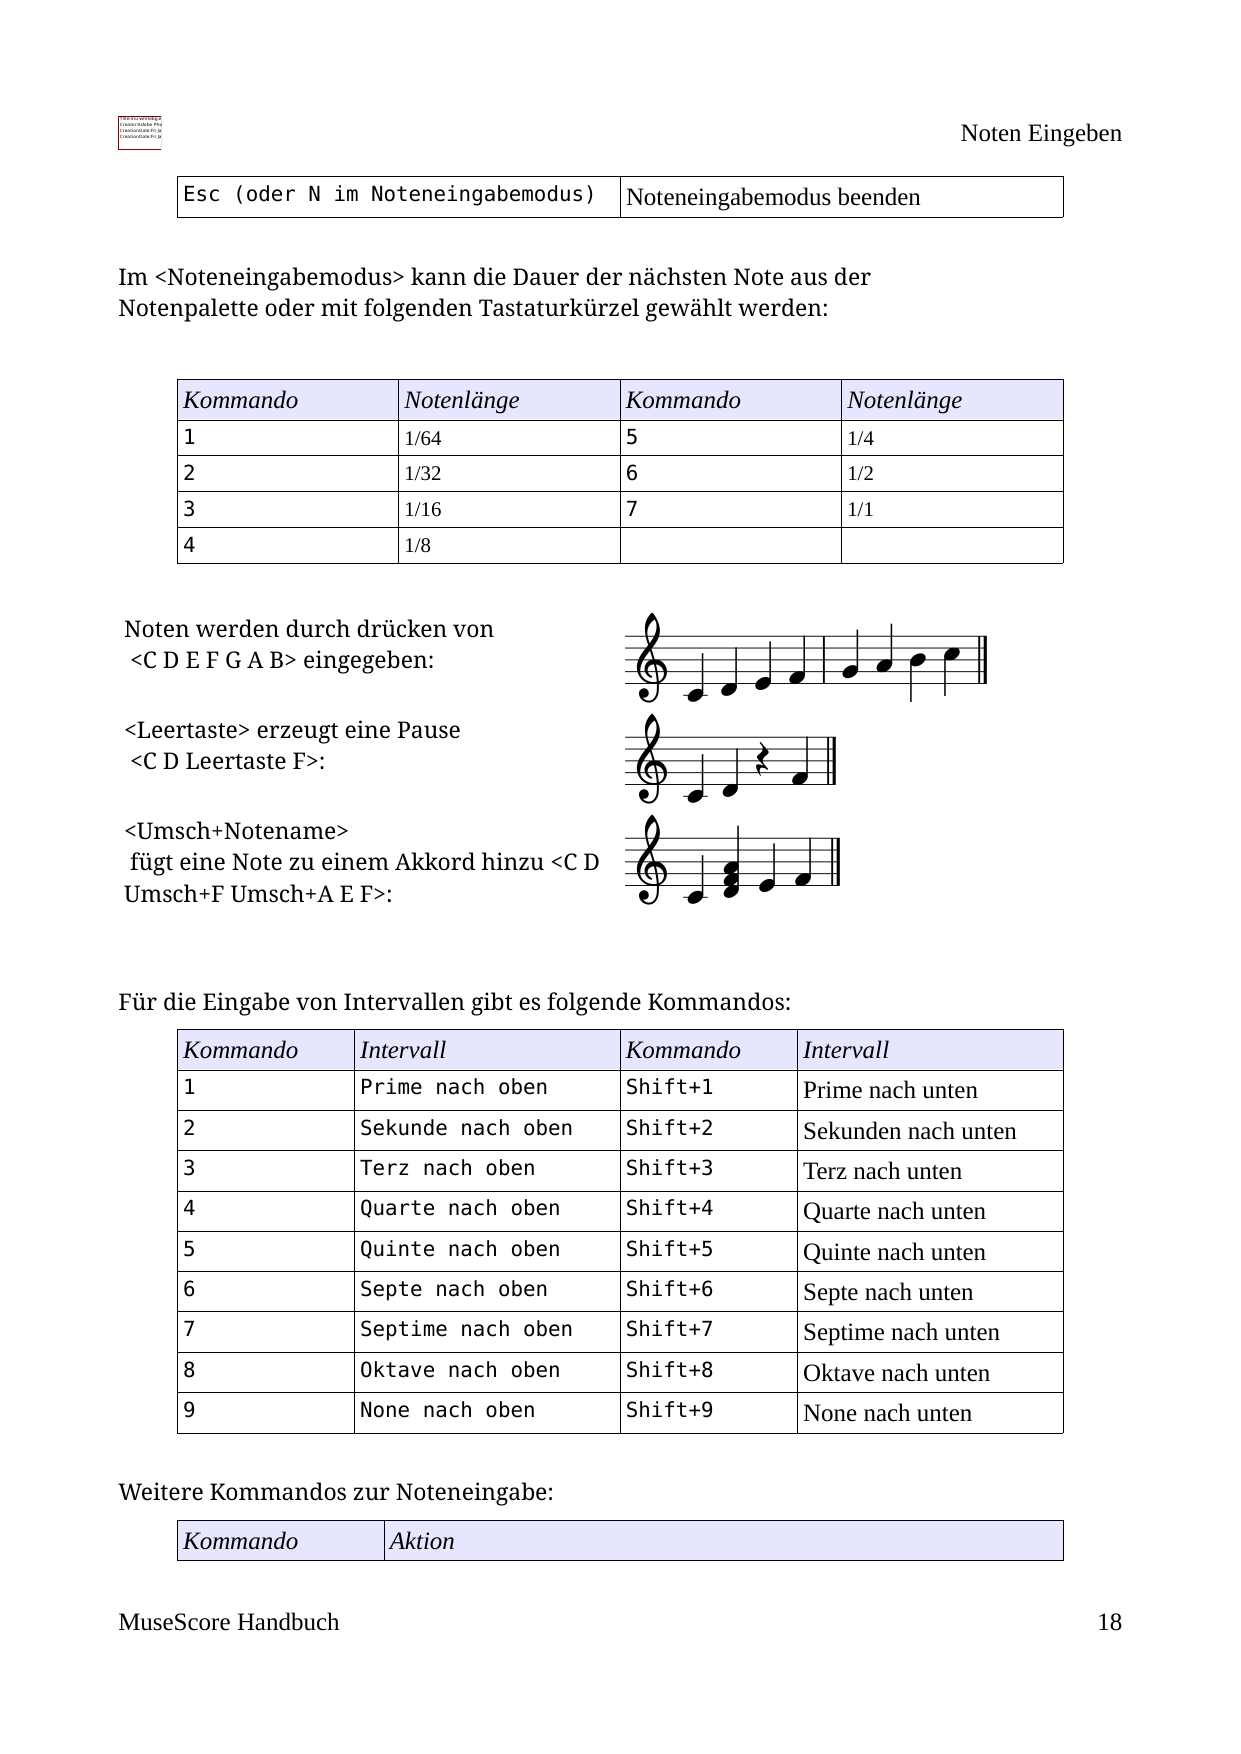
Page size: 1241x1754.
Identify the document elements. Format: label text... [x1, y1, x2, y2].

table_header Notenlänge [399, 380, 620, 419]
table_cell 1/64 [399, 421, 620, 455]
picture [625, 814, 840, 905]
table_cell Quarte nach unten [798, 1192, 1063, 1231]
table_cell 4 [178, 1192, 354, 1231]
table_cell Noteneingabemodus beenden [621, 177, 1063, 217]
table_cell Shift+2 [621, 1111, 797, 1150]
table_cell 6 [178, 1272, 354, 1311]
table_cell 8 [178, 1353, 354, 1392]
table_header [620, 607, 1122, 708]
table_cell Prime nach unten [798, 1071, 1063, 1110]
table_header Kommando [178, 1030, 354, 1069]
table_cell 2 [178, 456, 398, 491]
table_cell Quinte nach oben [355, 1232, 620, 1271]
table_cell <Umsch+Notename> fügt eine Note zu einem Akkord hinzu <C D Umsch+F Umsch+A E F>: [118, 809, 620, 942]
table_cell 1 [178, 1071, 354, 1110]
table_header Notenlänge [842, 380, 1063, 419]
table_cell 1/1 [842, 492, 1063, 527]
table_header Kommando [621, 1030, 797, 1069]
table_cell 7 [621, 492, 841, 527]
table_cell None nach oben [355, 1393, 620, 1432]
table_cell 5 [621, 421, 841, 455]
table_cell Sekunde nach oben [355, 1111, 620, 1150]
table_cell 1/32 [399, 456, 620, 491]
table_cell Quinte nach unten [798, 1232, 1063, 1271]
table_header Aktion [385, 1521, 1063, 1560]
table_cell 3 [178, 492, 398, 527]
table_cell 6 [621, 456, 841, 491]
table_header Intervall [355, 1030, 620, 1069]
table_cell Oktave nach unten [798, 1353, 1063, 1392]
table_cell 3 [178, 1151, 354, 1191]
table_cell 5 [178, 1232, 354, 1271]
table_cell Sekunden nach unten [798, 1111, 1063, 1150]
table_header Noten werden durch drücken von <C D E F G A B> eingegeben: [118, 607, 620, 708]
table_cell Septime nach unten [798, 1312, 1063, 1352]
table_cell Septe nach oben [355, 1272, 620, 1311]
table_cell 1/4 [842, 421, 1063, 455]
table_header Kommando [621, 380, 841, 419]
table_header Kommando [178, 1521, 384, 1560]
table_cell [620, 809, 1122, 942]
table_cell 9 [178, 1393, 354, 1432]
table_cell [621, 528, 841, 563]
text Im <Noteneingabemodus> kann die Dauer der nächsten Note aus der Notenpalette oder mit folgenden Tastaturkürzel gewählt werden: [118, 261, 1004, 323]
table_cell Septe nach unten [798, 1272, 1063, 1311]
table_cell Shift+7 [621, 1312, 797, 1352]
table_cell [842, 528, 1063, 563]
table_cell Shift+6 [621, 1272, 797, 1311]
table_cell 2 [178, 1111, 354, 1150]
table_cell 4 [178, 528, 398, 563]
table_cell Terz nach unten [798, 1151, 1063, 1191]
table_cell Shift+1 [621, 1071, 797, 1110]
table_cell Prime nach oben [355, 1071, 620, 1110]
table_cell 1/2 [842, 456, 1063, 491]
table_cell Shift+5 [621, 1232, 797, 1271]
table_cell Shift+4 [621, 1192, 797, 1231]
table_cell Shift+3 [621, 1151, 797, 1191]
table_cell Shift+9 [621, 1393, 797, 1432]
picture [625, 612, 987, 703]
table_header Kommando [178, 380, 398, 419]
table_cell Terz nach oben [355, 1151, 620, 1191]
table_cell 7 [178, 1312, 354, 1352]
table_cell <Leertaste> erzeugt eine Pause <C D Leertaste F>: [118, 708, 620, 809]
table_header Intervall [798, 1030, 1063, 1069]
table_cell [620, 708, 1122, 809]
text Für die Eingabe von Intervallen gibt es folgende Kommandos: [118, 986, 1004, 1017]
table_cell 1 [178, 421, 398, 455]
table_cell Oktave nach oben [355, 1353, 620, 1392]
table_cell None nach unten [798, 1393, 1063, 1432]
table_cell Septime nach oben [355, 1312, 620, 1352]
table_cell Shift+8 [621, 1353, 797, 1392]
table_cell 1/16 [399, 492, 620, 527]
picture [625, 713, 836, 804]
table_cell Quarte nach oben [355, 1192, 620, 1231]
table_cell Esc (oder N im Noteneingabemodus) [178, 177, 620, 217]
text Weitere Kommandos zur Noteneingabe: [118, 1476, 1004, 1507]
table_cell 1/8 [399, 528, 620, 563]
